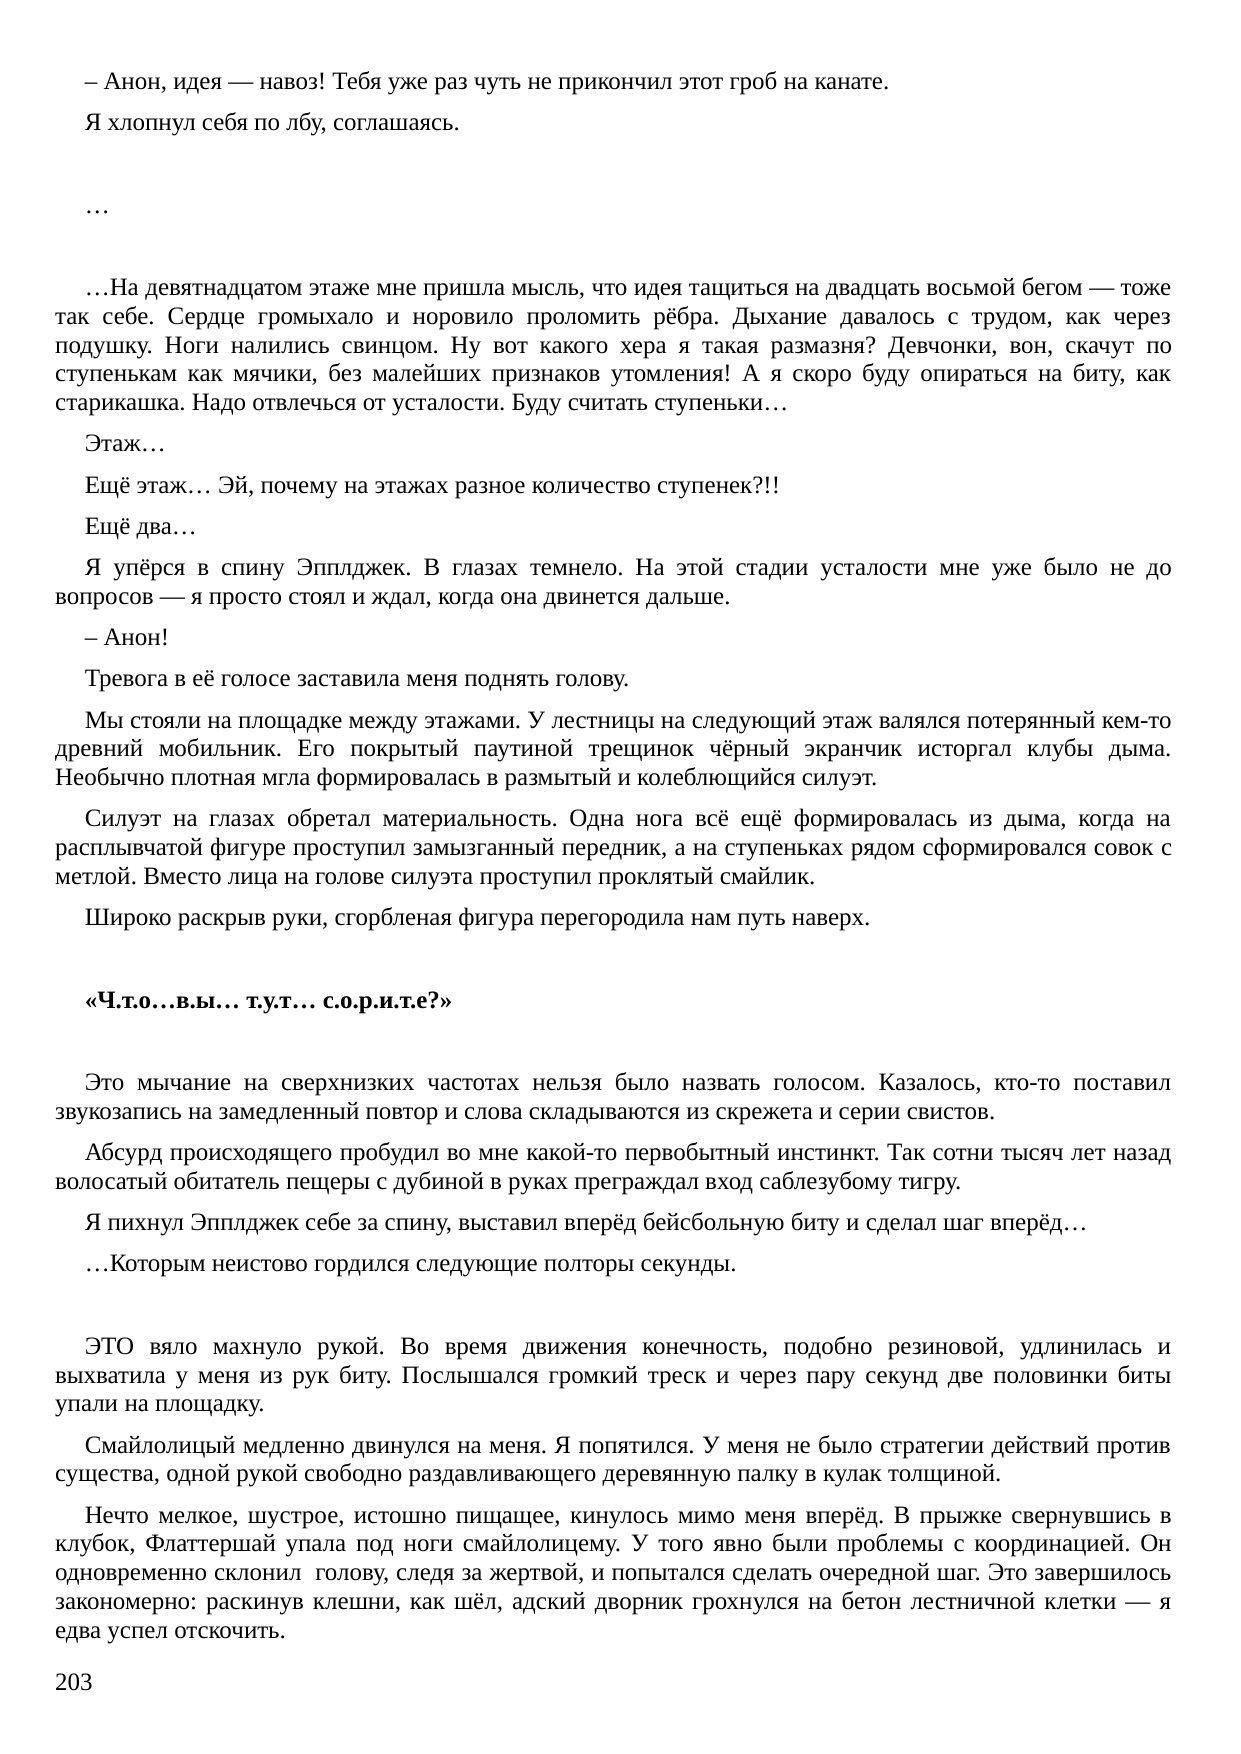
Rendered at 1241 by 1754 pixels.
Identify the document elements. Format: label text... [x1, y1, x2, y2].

text Ещё этаж… Эй, почему на этажах разное количество ступенек?!! [55, 470, 1173, 498]
text Тревога в её голосе заставила меня поднять голову. [55, 663, 1173, 692]
text – Анон! [55, 622, 1173, 651]
text Это мычание на сверхнизких частотах нельзя было назвать голосом. Казалось, кто-то поставил звукозапись на замедленный повтор и слова складываются из скрежета и серии свистов. [55, 1067, 1173, 1125]
text Абсурд происходящего пробудил во мне какой-то первобытный инстинкт. Так сотни тысяч лет назад волосатый обитатель пещеры с дубиной в руках преграждал вход саблезубому тигру. [55, 1137, 1173, 1195]
text …На девятнадцатом этаже мне пришла мысль, что идея тащиться на двадцать восьмой бегом — тоже так себе. Сердце громыхало и норовило проломить рёбра. Дыхание давалось с трудом, как через подушку. Ноги налились свинцом. Ну вот какого хера я такая размазня? Девчонки, вон, скачут по ступенькам как мячики, без малейших признаков утомления! А я скоро буду опираться на биту, как старикашка. Надо отвлечься от усталости. Буду считать ступеньки… [55, 272, 1173, 416]
text …Которым неистово гордился следующие полторы секунды. [55, 1248, 1173, 1277]
text Я пихнул Эпплджек себе за спину, выставил вперёд бейсбольную биту и сделал шаг вперёд… [55, 1207, 1173, 1236]
text «Ч.т.о…в.ы… т.у.т… с.о.р.и.т.е?» [55, 985, 1173, 1013]
text Нечто мелкое, шустрое, истошно пищащее, кинулось мимо меня вперёд. В прыжке свернувшись в клубок, Флаттершай упала под ноги смайлолицему. У того явно были проблемы с координацией. Он одновременно склонил голову, следя за жертвой, и попытался сделать очередной шаг. Это завершилось закономерно: раскинув клешни, как шёл, адский дворник грохнулся на бетон лестничной клетки — я едва успел отскочить. [55, 1500, 1173, 1643]
text Мы стояли на площадке между этажами. У лестницы на следующий этаж валялся потерянный кем-то древний мобильник. Его покрытый паутиной трещинок чёрный экранчик исторгал клубы дыма. Необычно плотная мгла формировалась в размытый и колеблющийся силуэт. [55, 705, 1173, 791]
text – Анон, идея — навоз! Тебя уже раз чуть не прикончил этот гроб на канате. [55, 66, 1173, 95]
text Силуэт на глазах обретал материальность. Одна нога всё ещё формировалась из дыма, когда на расплывчатой фигуре проступил замызганный передник, а на ступеньках рядом сформировался совок с метлой. Вместо лица на голове силуэта проступил проклятый смайлик. [55, 803, 1173, 890]
text Ещё два… [55, 511, 1173, 540]
text … [55, 190, 1173, 218]
text Я хлопнул себя по лбу, соглашаясь. [55, 107, 1173, 136]
text ЭТО вяло махнуло рукой. Во время движения конечность, подобно резиновой, удлинилась и выхватила у меня из рук биту. Послышался громкий треск и через пару секунд две половинки биты упали на площадку. [55, 1331, 1173, 1417]
text Широко раскрыв руки, сгорбленая фигура перегородила нам путь наверх. [55, 902, 1173, 931]
text Я упёрся в спину Эпплджек. В глазах темнело. На этой стадии усталости мне уже было не до вопросов — я просто стоял и ждал, когда она двинется дальше. [55, 552, 1173, 610]
text Этаж… [55, 428, 1173, 457]
text Смайлолицый медленно двинулся на меня. Я попятился. У меня не было стратегии действий против существа, одной рукой свободно раздавливающего деревянную палку в кулак толщиной. [55, 1430, 1173, 1487]
